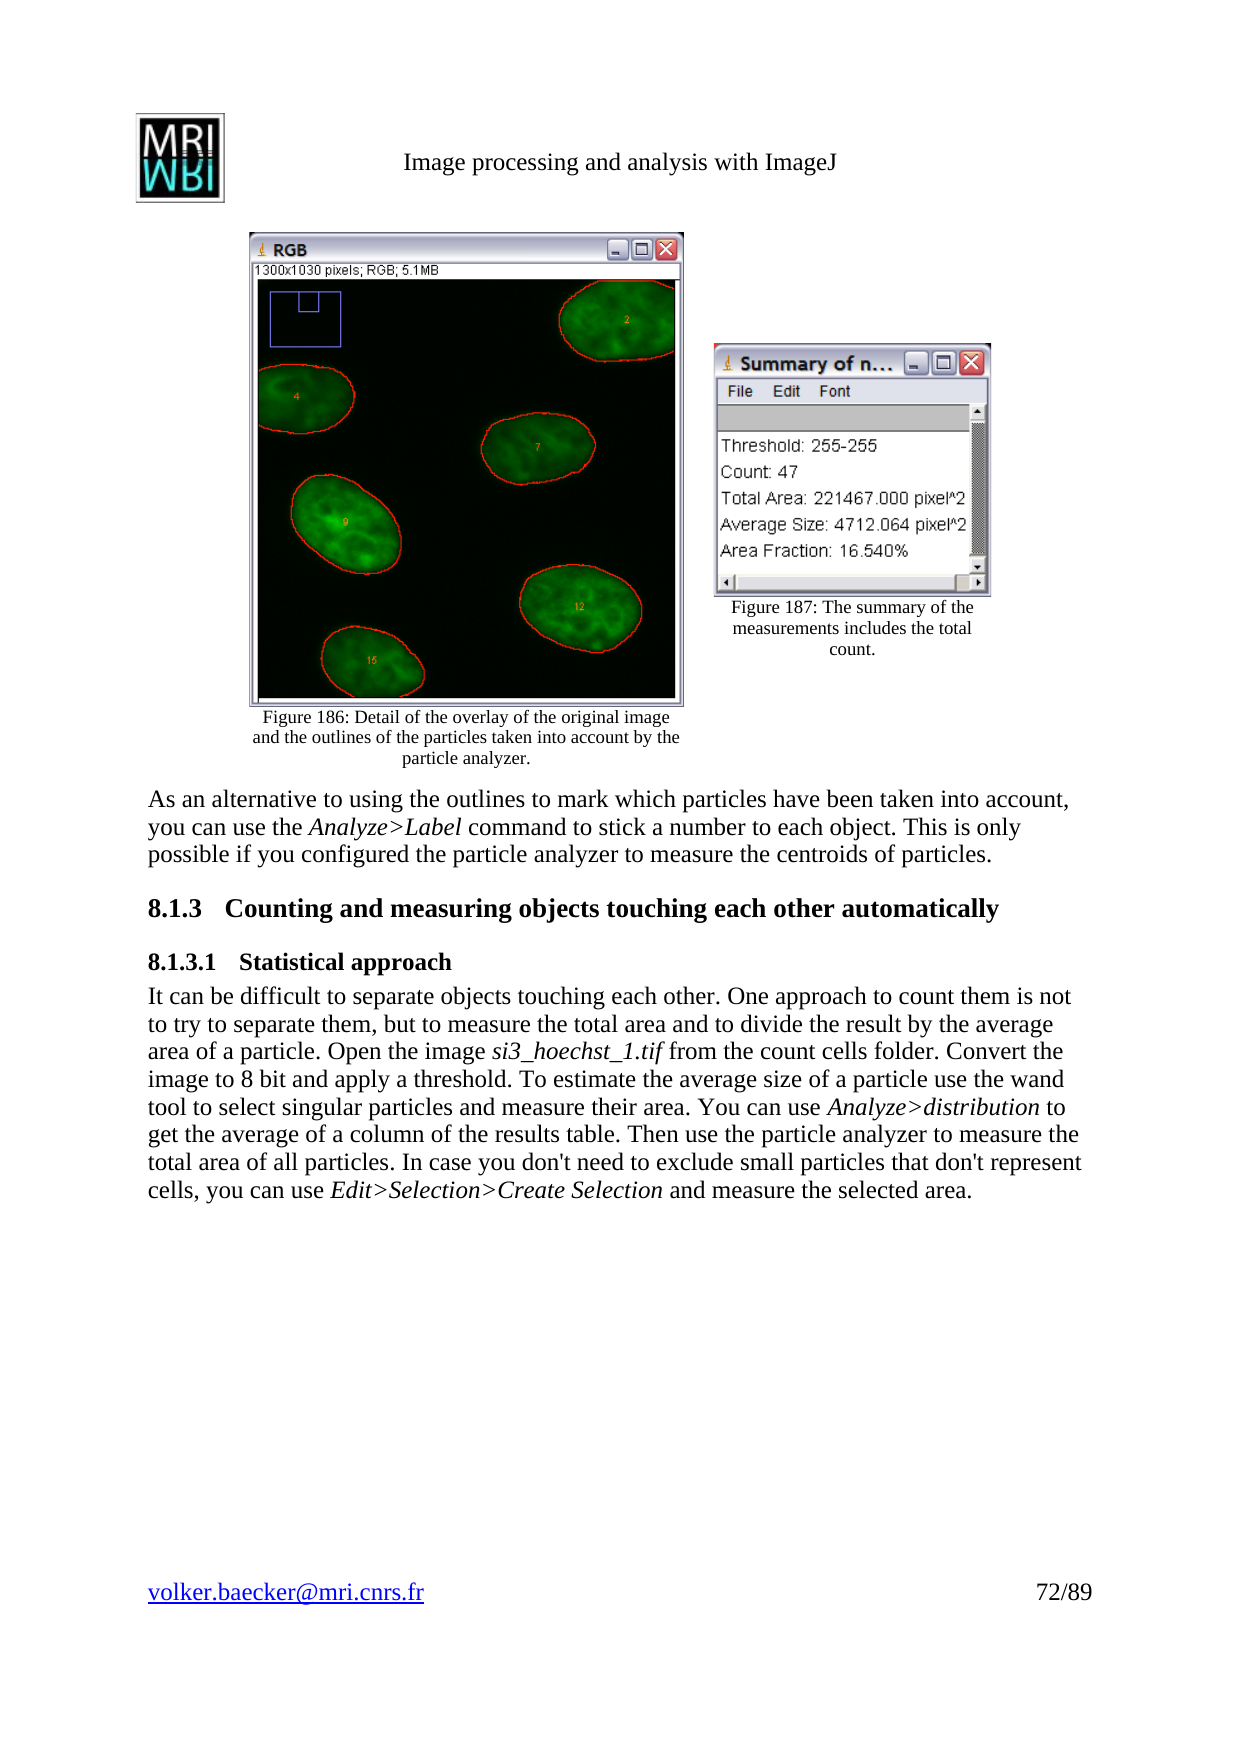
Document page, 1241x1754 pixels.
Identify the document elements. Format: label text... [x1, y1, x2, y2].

text It can be difficult to separate objects touching each other. One approach to count them is not to try to separate them, but to measure the total area and to divide the result by the average area of a particle. Open the image si3_hoechst_1.tif from the count cells folder. Convert the image to 8 bit and apply a threshold. To estimate the average size of a particle use the wand tool to select singular particles and measure their area. You can use Analyze>distribution to get the average of a column of the results table. Then use the particle analyzer to measure the total area of all particles. In case you don't need to exclude small particles that don't represent cells, you can use Edit>Selection>Create Selection and measure the selected area. [148, 982, 1092, 1204]
text As an alternative to using the outlines to mark which particles have been taken into account, you can use the Analyze>Label command to stick a number to each object. This is only possible if you configured the particle analyzer to measure the centroids of particles. [148, 785, 1092, 868]
picture [135, 113, 225, 203]
text Figure 187: The summary of the measurements includes the total count. [713, 597, 991, 659]
picture [249, 232, 684, 707]
subtitle Statistical approach [148, 948, 1092, 976]
picture [713, 343, 992, 597]
subtitle Counting and measuring objects touching each other automatically [148, 893, 1092, 923]
text Figure 186: Detail of the overlay of the original image and the outlines of the particles taken into account by the particle analyzer. [249, 707, 683, 768]
